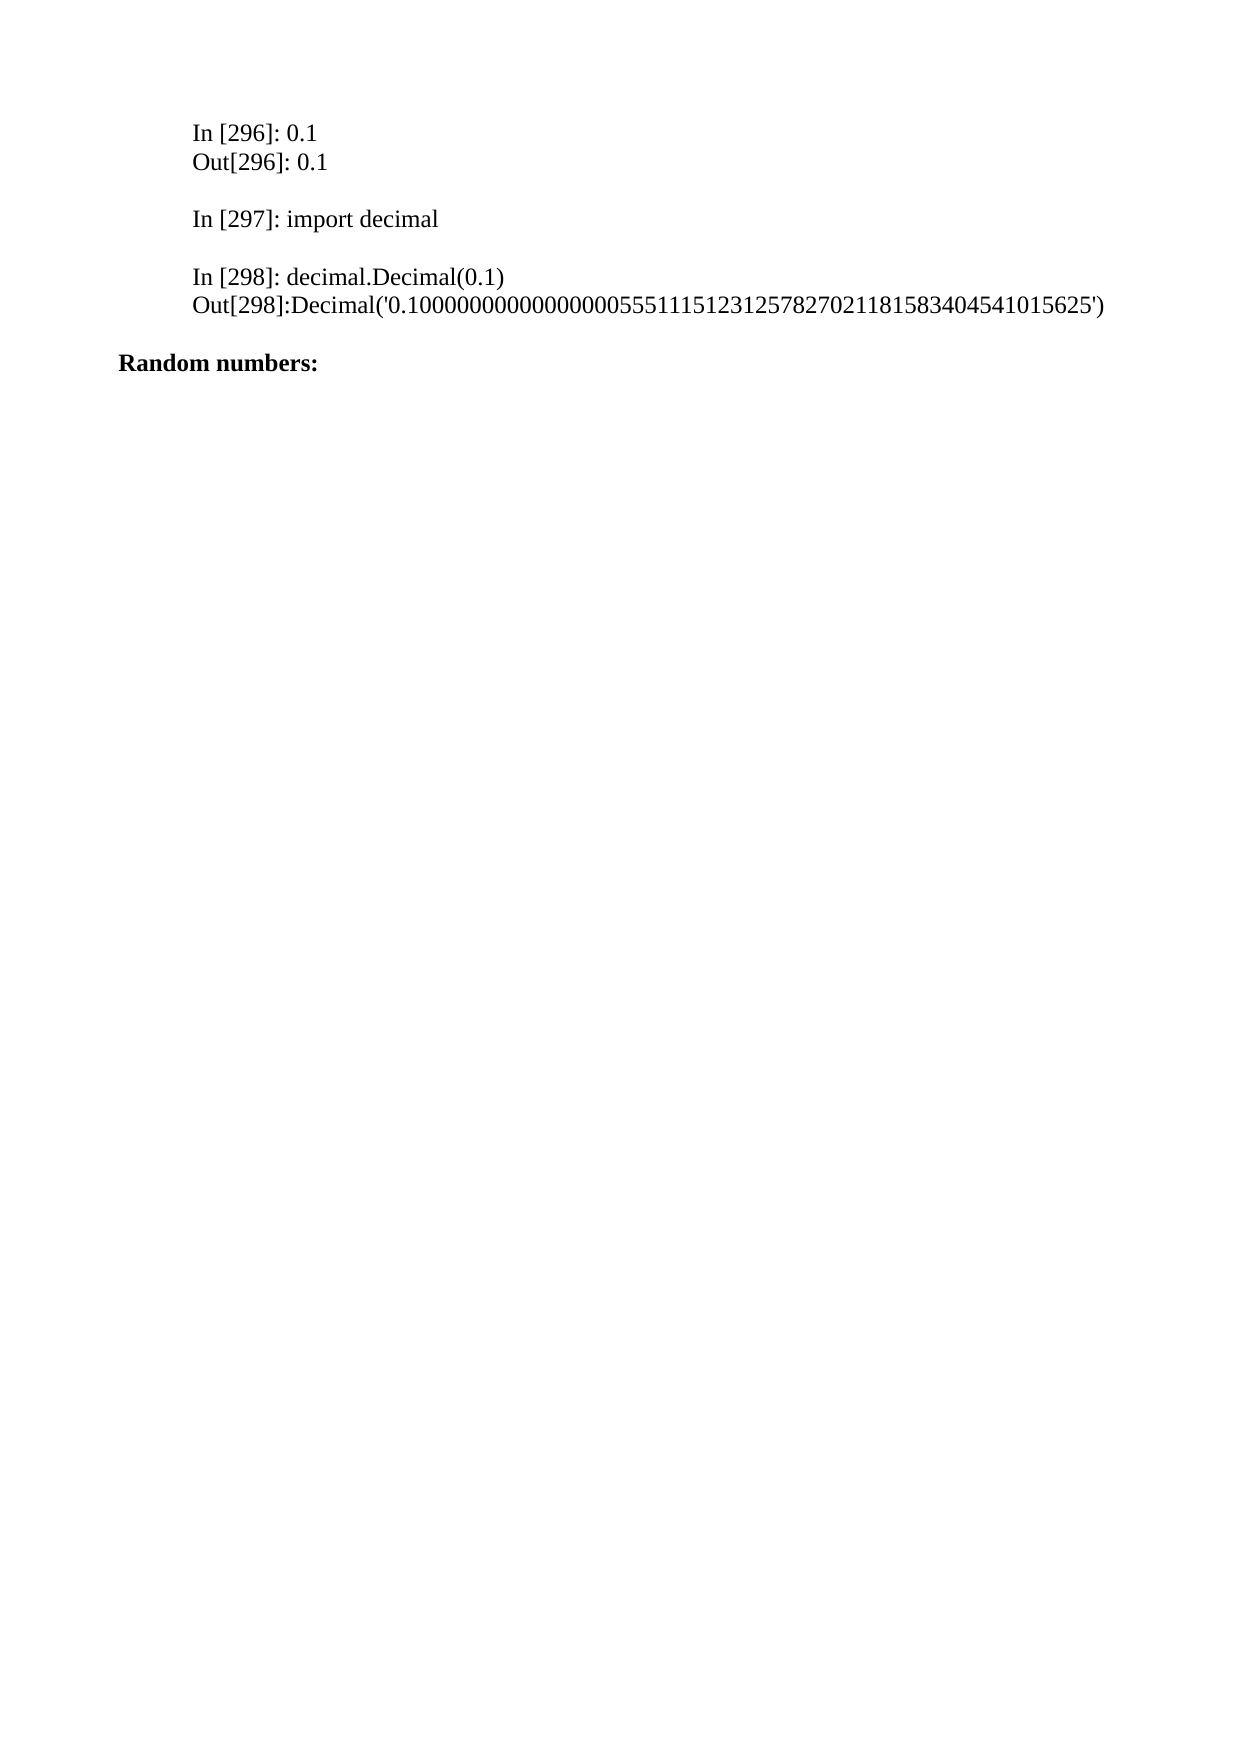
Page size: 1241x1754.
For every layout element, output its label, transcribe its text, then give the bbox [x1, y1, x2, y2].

text In [296]: 0.1 [118, 118, 1122, 147]
text In [297]: import decimal [118, 204, 1122, 233]
text Out[296]: 0.1 [118, 147, 1122, 176]
text Out[298]:Decimal('0.1000000000000000055511151231257827021181583404541015625') [118, 291, 1122, 319]
text In [298]: decimal.Decimal(0.1) [118, 262, 1122, 291]
text Random numbers: [118, 348, 1122, 377]
